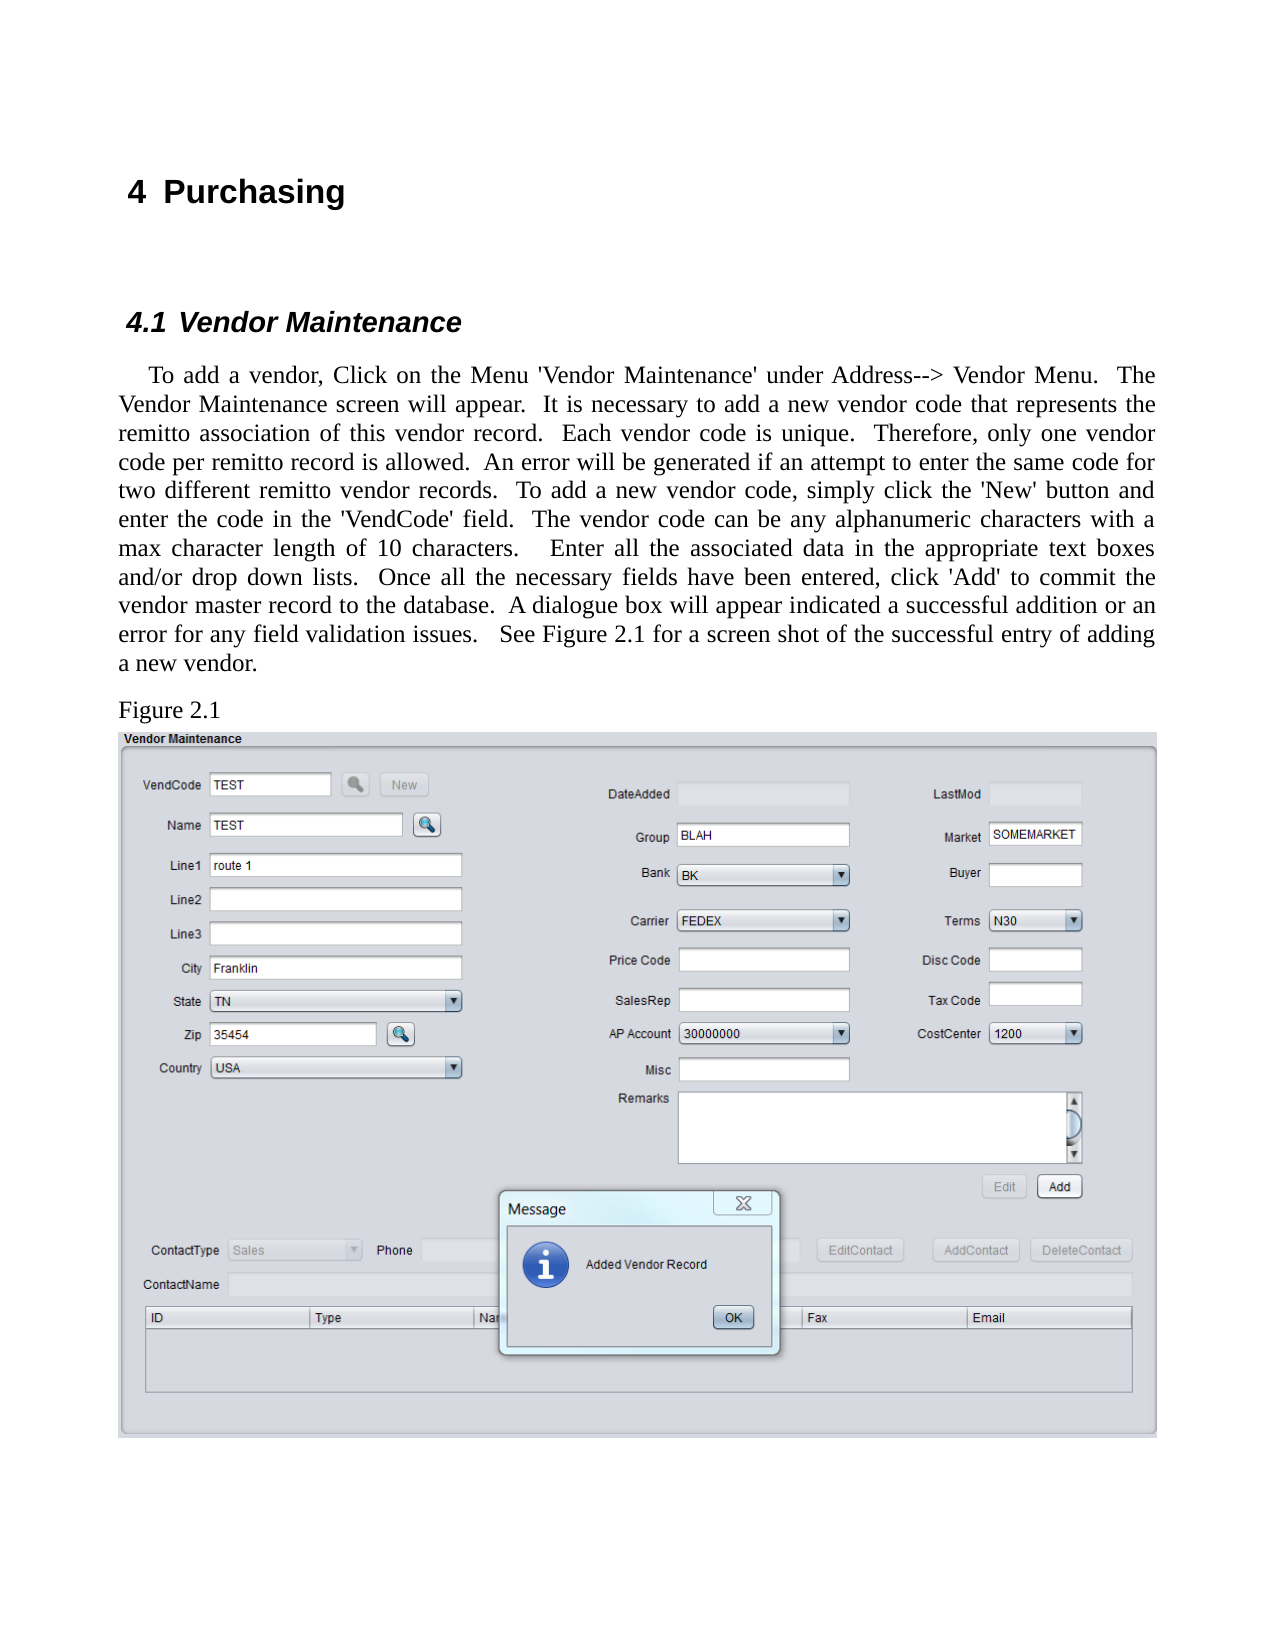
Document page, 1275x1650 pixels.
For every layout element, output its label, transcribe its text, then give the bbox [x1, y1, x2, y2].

subtitle Vendor Maintenance [118, 306, 1157, 339]
picture [118, 732, 1157, 1438]
text To add a vendor, Click on the Menu 'Vendor Maintenance' under Address--> Vendor Menu. The Vendor Maintenance screen will appear. It is necessary to add a new vendor code that represents the remitto association of this vendor record. Each vendor code is unique. Therefore, only one vendor code per remitto record is allowed. An error will be generated if an attempt to enter the same code for two different remitto vendor records. To add a new vendor code, simply click the 'New' button and enter the code in the 'VendCode' field. The vendor code can be any alphanumeric characters with a max character length of 10 characters. Enter all the associated data in the appropriate text boxes and/or drop down lists. Once all the necessary fields have been entered, click 'Add' to commit the vendor master record to the database. A dialogue box will appear indicated a successful addition or an error for any field validation issues. See Figure 2.1 for a screen shot of the successful entry of adding a new vendor. [118, 361, 1157, 677]
text Figure 2.1 [118, 695, 1157, 723]
subtitle Purchasing [118, 172, 1157, 211]
